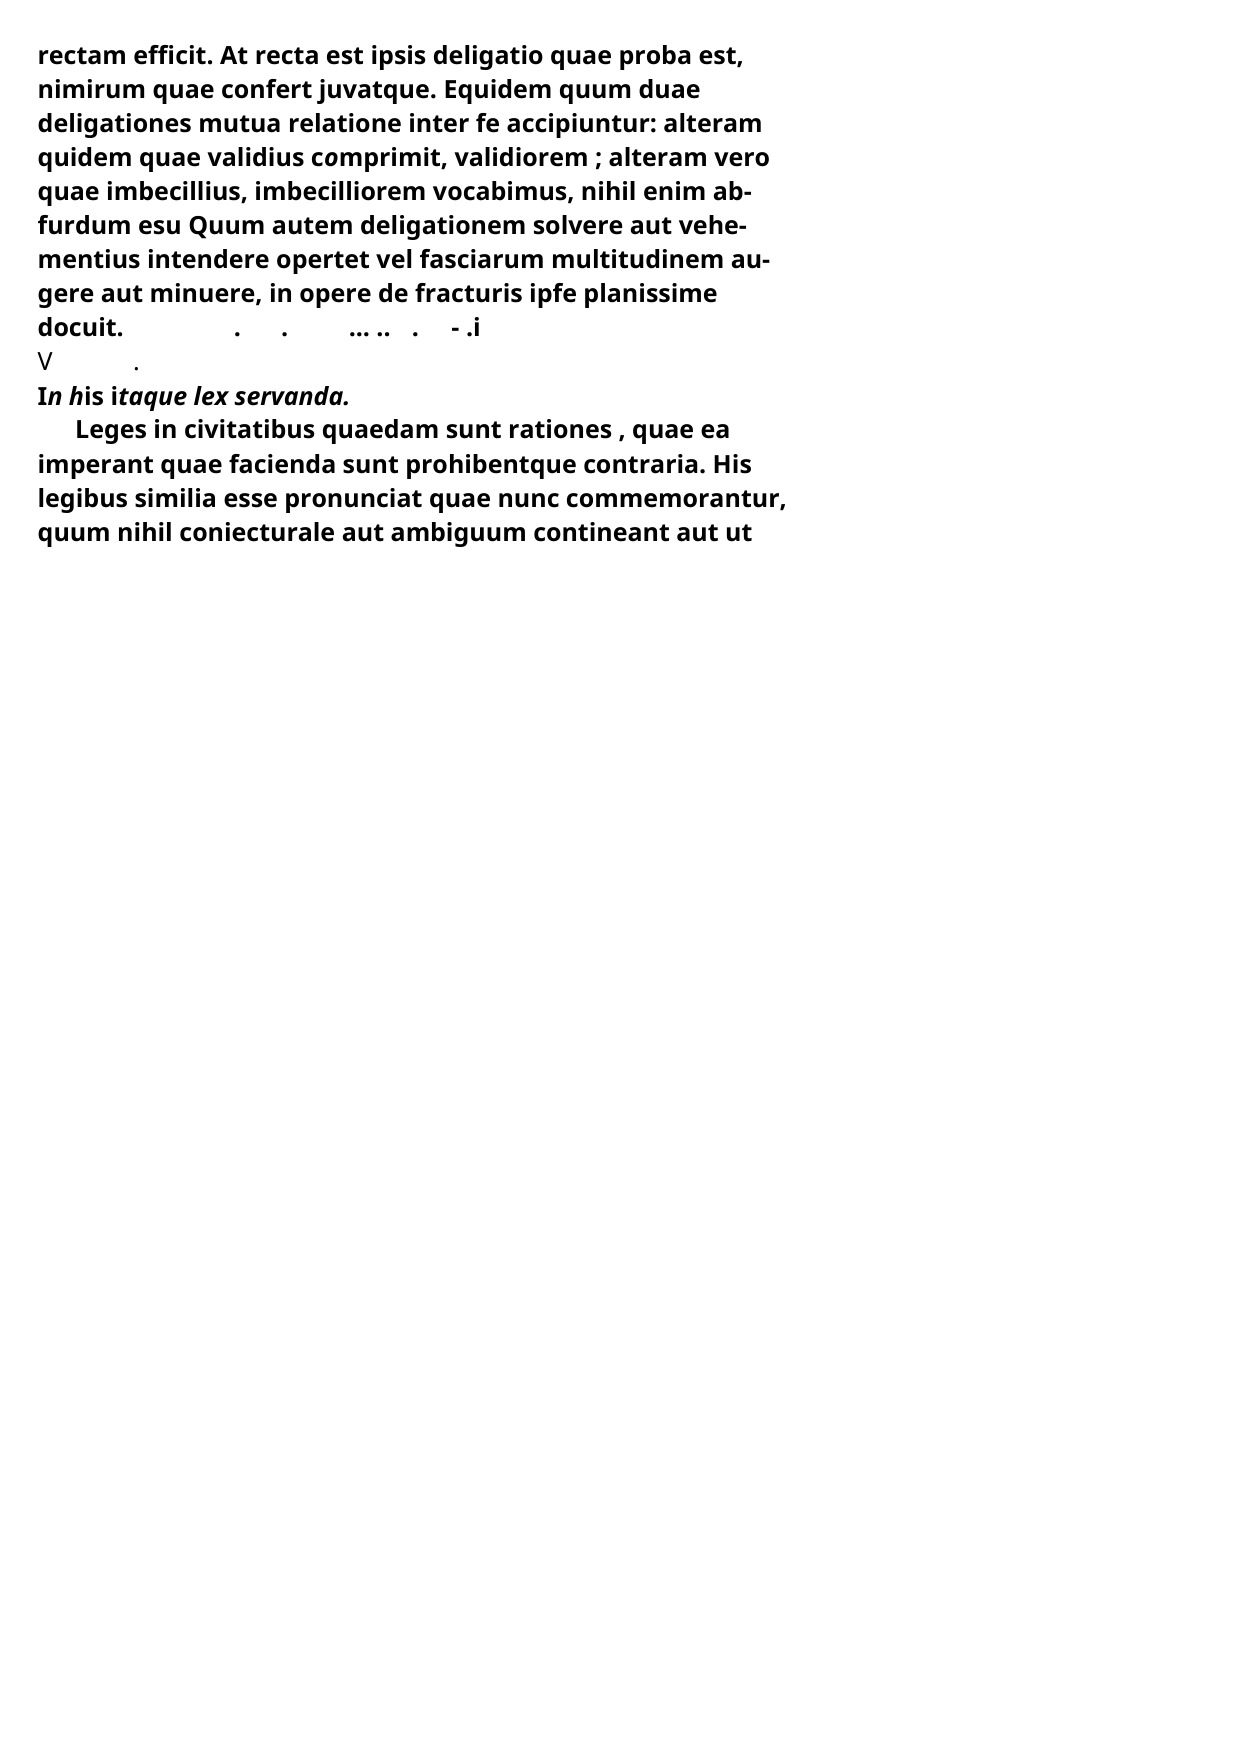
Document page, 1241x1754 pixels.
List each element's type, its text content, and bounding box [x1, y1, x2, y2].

text Leges in civitatibus quaedam sunt rationes , quae ea imperant quae facienda sunt prohibentque contraria. His legibus similia esse pronunciat quae nunc commemorantur, quum nihil coniecturale aut ambiguum contineant aut ut [37, 412, 1203, 548]
text rectam efficit. At recta est ipsis deligatio quae proba est, nimirum quae confert juvatque. Equidem quum duae deligationes mutua relatione inter fe accipiuntur: alteram quidem quae validius comprimit, validiorem ; alteram vero quae imbecillius, imbecilliorem vocabimus, nihil enim ab- furdum esu Quum autem deligationem solvere aut vehe- mentius intendere opertet vel fasciarum multitudinem au- gere aut minuere, in opere de fracturis ipfe planissime docuit. . . ... .. . - .i [37, 37, 1203, 344]
text In his itaque lex servanda. [37, 378, 1203, 412]
text V . [37, 344, 1203, 378]
